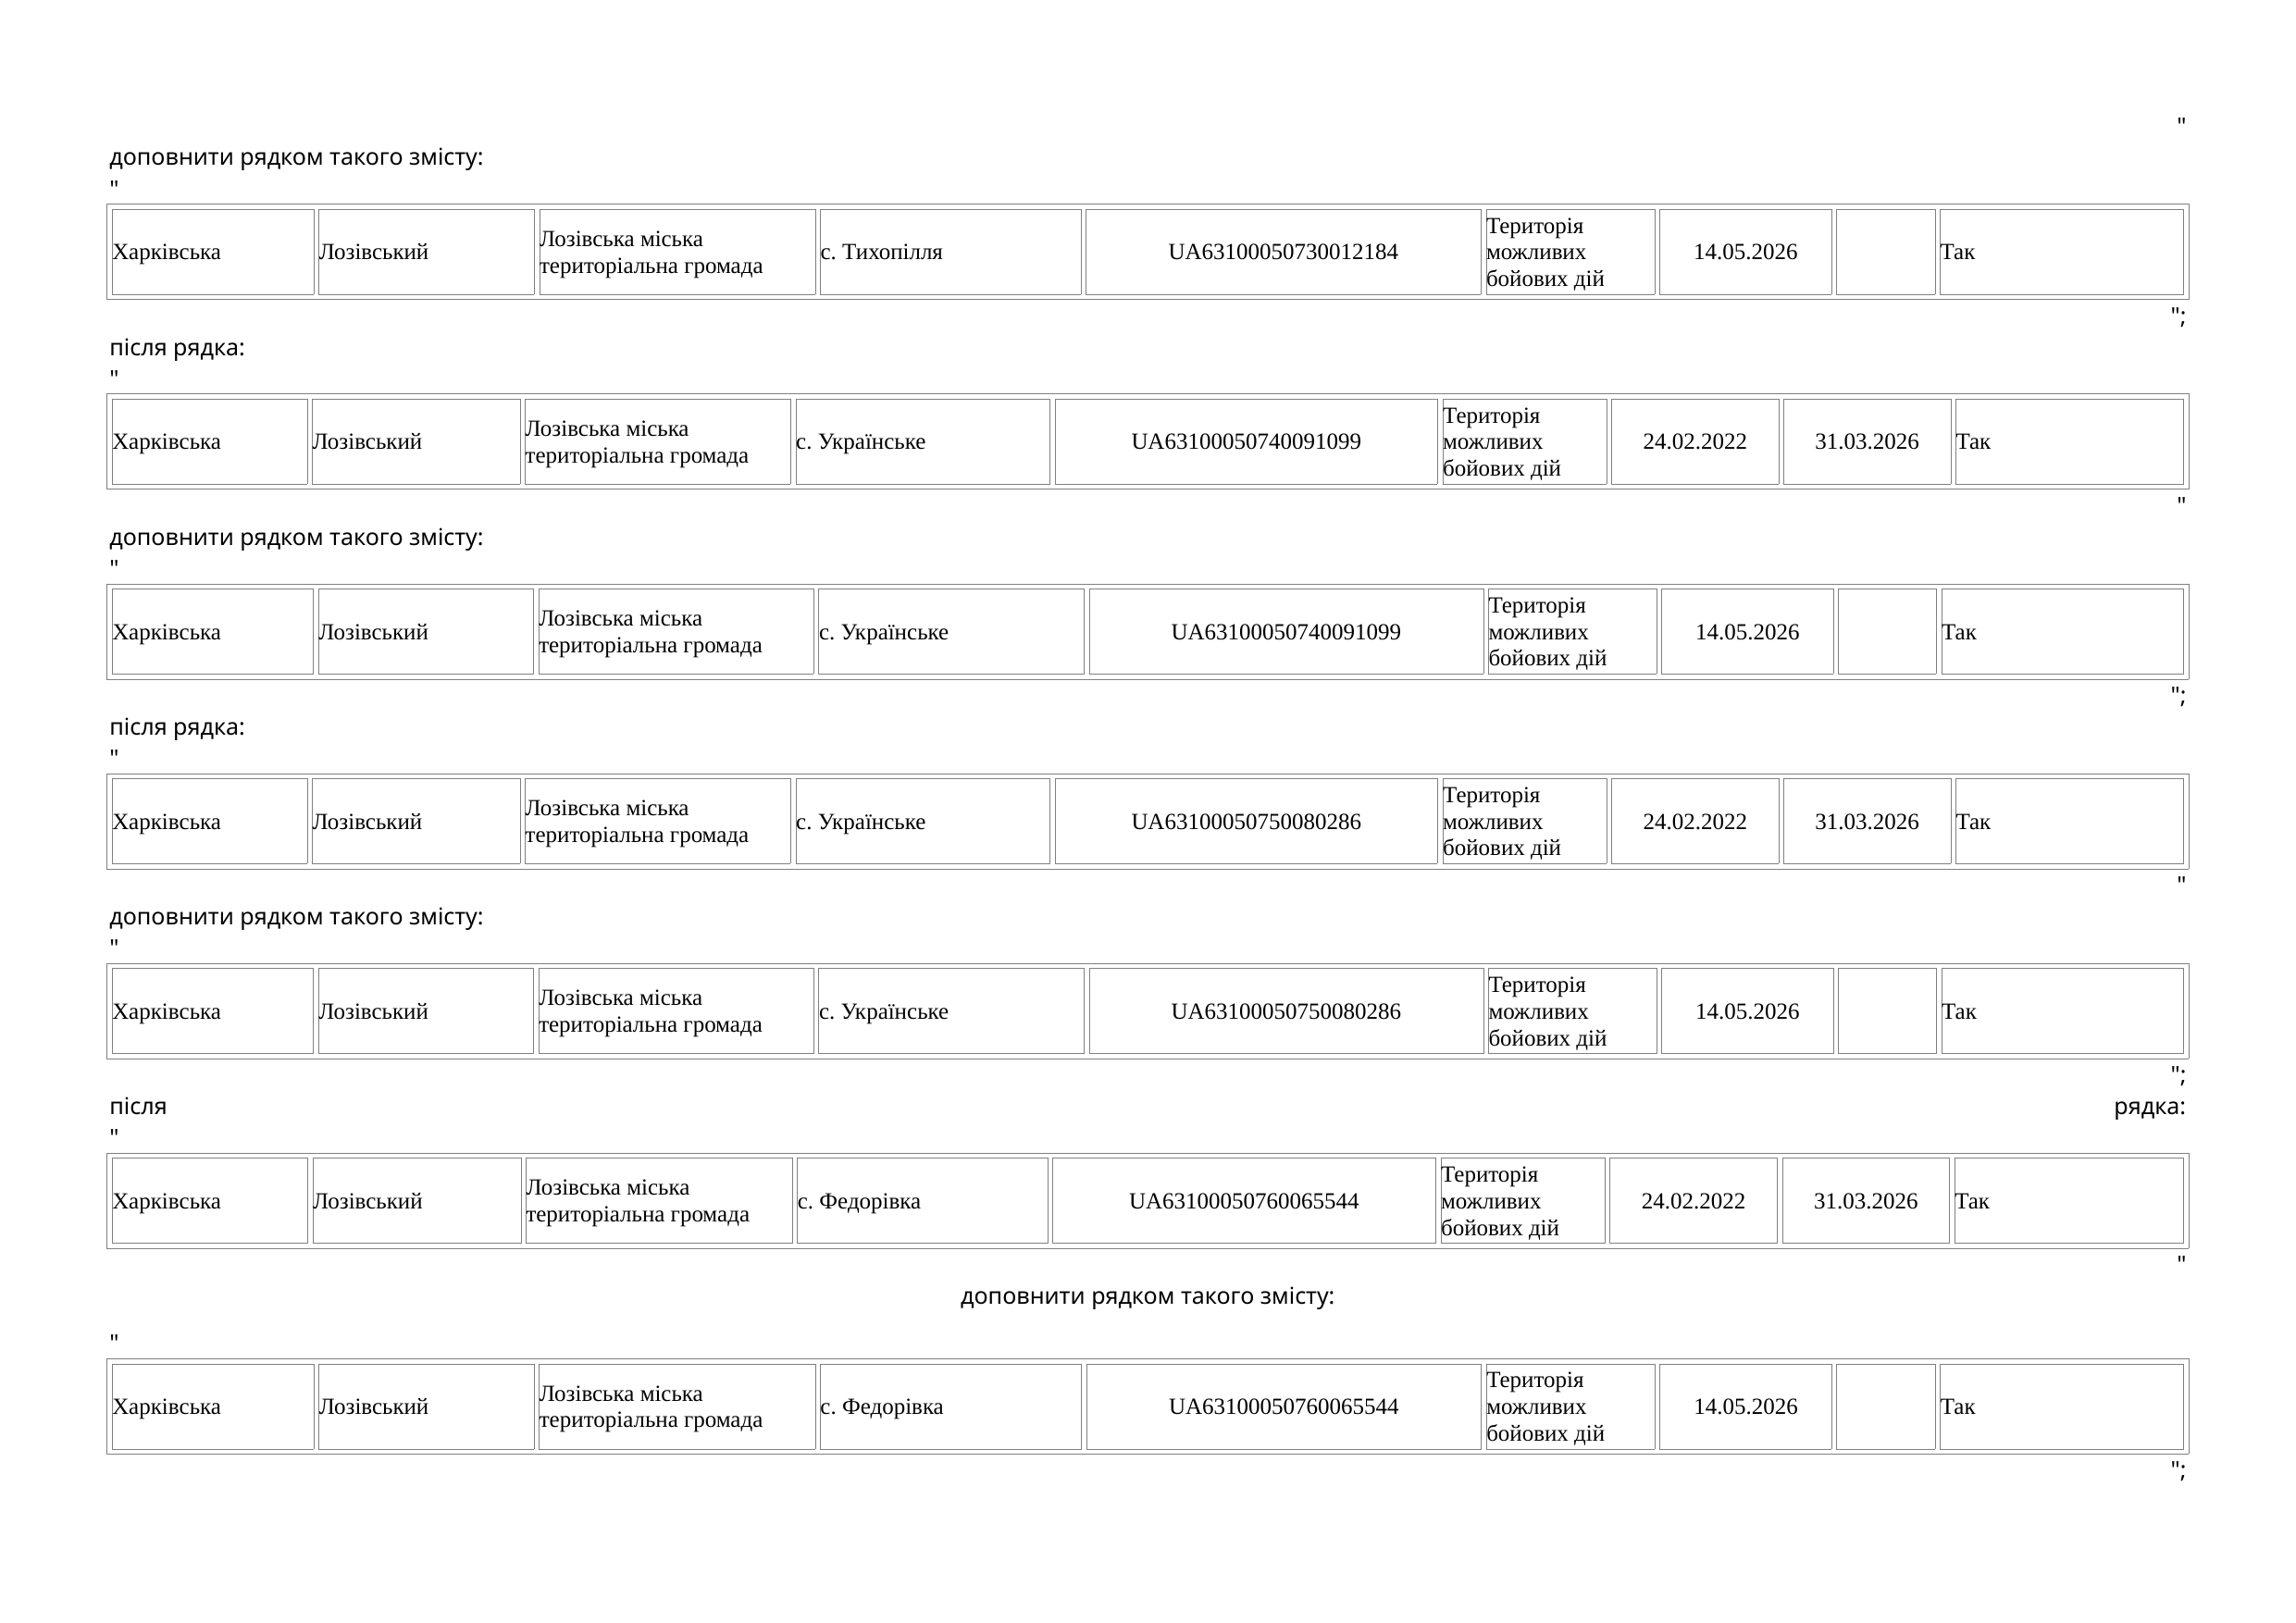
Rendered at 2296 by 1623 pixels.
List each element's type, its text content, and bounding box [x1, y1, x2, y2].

table_header Харківська [109, 585, 316, 674]
text " [109, 742, 2186, 774]
table_header Лозівська міська територіальна громада [537, 204, 817, 294]
table_header [1839, 589, 1936, 674]
table_header [1836, 585, 1939, 674]
text доповнити рядком такого змісту: [109, 520, 2186, 551]
table_header UA63100050750080286 [1052, 774, 1440, 863]
text "; [109, 1455, 2186, 1485]
table_header 14.05.2026 [1657, 1359, 1834, 1449]
table_header с. Українське [816, 585, 1086, 674]
table_header с. Українське [793, 774, 1052, 863]
table_header Лозівський [316, 964, 536, 1053]
table_header 14.05.2026 [1659, 585, 1835, 674]
text " [109, 551, 2186, 584]
table_header Харківська [109, 1154, 310, 1243]
text "; [109, 1059, 2186, 1090]
text " [109, 932, 2186, 963]
text після рядка: " [109, 1090, 2186, 1153]
text після рядка: [109, 710, 2186, 742]
table_header Харківська [109, 964, 316, 1053]
text " [109, 109, 2186, 141]
table_header с. Українське [793, 394, 1052, 484]
table_header [1833, 204, 1937, 294]
table_header Харківська [109, 394, 309, 484]
table_header Так [1938, 1359, 2186, 1449]
text " [109, 172, 2186, 204]
table_header UA63100050760065544 [1084, 1359, 1483, 1449]
table_header Харківська [109, 204, 316, 294]
table_header Лозівський [310, 394, 522, 484]
table_header Лозівський [310, 1154, 523, 1243]
table_header Лозівська міська територіальна громада [523, 394, 793, 484]
table_header [1834, 1359, 1938, 1449]
table_header [1836, 964, 1939, 1053]
table_header UA63100050740091099 [1086, 585, 1485, 674]
table_header UA63100050740091099 [1052, 394, 1440, 484]
table_header Так [1953, 394, 2186, 484]
table_header с. Українське [816, 964, 1086, 1053]
table_header Лозівська міська територіальна громада [536, 964, 816, 1053]
table_header 24.02.2022 [1609, 394, 1781, 484]
table_header Територія можливих бойових дій [1440, 394, 1608, 484]
table_header Територія можливих бойових дій [1483, 1359, 1657, 1449]
table_header UA63100050760065544 [1050, 1154, 1438, 1243]
table_header 14.05.2026 [1659, 964, 1835, 1053]
table_header Так [1952, 1154, 2186, 1243]
table_header [1837, 1365, 1935, 1449]
table_header 31.03.2026 [1780, 1154, 1952, 1243]
table_header Територія можливих бойових дій [1485, 585, 1659, 674]
table_header Лозівський [316, 204, 537, 294]
table_header [1839, 969, 1936, 1053]
table_header Лозівський [316, 1359, 537, 1449]
table_header Так [1939, 585, 2186, 674]
text доповнити рядком такого змісту: [109, 141, 2186, 172]
table_header Територія можливих бойових дій [1485, 964, 1659, 1053]
text " [109, 1249, 2186, 1280]
text після рядка: [109, 330, 2186, 362]
table_header UA63100050730012184 [1084, 204, 1483, 294]
text "; [109, 680, 2186, 710]
text доповнити рядком такого змісту: [109, 1280, 2186, 1311]
text " [109, 489, 2186, 520]
table_header Так [1939, 964, 2186, 1053]
table_header Лозівська міська територіальна громада [523, 1154, 795, 1243]
table_header с. Федорівка [817, 1359, 1084, 1449]
table_header Територія можливих бойових дій [1438, 1154, 1607, 1243]
table_header Територія можливих бойових дій [1440, 774, 1608, 863]
table_header Територія можливих бойових дій [1483, 204, 1657, 294]
text доповнити рядком такого змісту: [109, 900, 2186, 932]
table_header Так [1938, 204, 2186, 294]
table_header Лозівська міська територіальна громада [536, 585, 816, 674]
table_header Лозівська міська територіальна громада [523, 774, 793, 863]
table_header [1837, 210, 1935, 294]
table_header Так [1953, 774, 2186, 863]
table_header 31.03.2026 [1781, 774, 1953, 863]
table_header 24.02.2022 [1607, 1154, 1780, 1243]
table_header с. Федорівка [795, 1154, 1049, 1243]
table_header 14.05.2026 [1657, 204, 1833, 294]
table_header Харківська [109, 1359, 316, 1449]
table_header Харківська [109, 774, 309, 863]
table_header Лозівська міська територіальна громада [537, 1359, 817, 1449]
table_header UA63100050750080286 [1086, 964, 1485, 1053]
text "; [109, 300, 2186, 330]
text " [109, 1327, 2186, 1358]
table_header с. Тихопілля [818, 204, 1084, 294]
table_header Лозівський [316, 585, 536, 674]
table_header 24.02.2022 [1609, 774, 1781, 863]
table_header 31.03.2026 [1781, 394, 1953, 484]
text " [109, 870, 2186, 900]
table_header Лозівський [310, 774, 522, 863]
text " [109, 362, 2186, 393]
